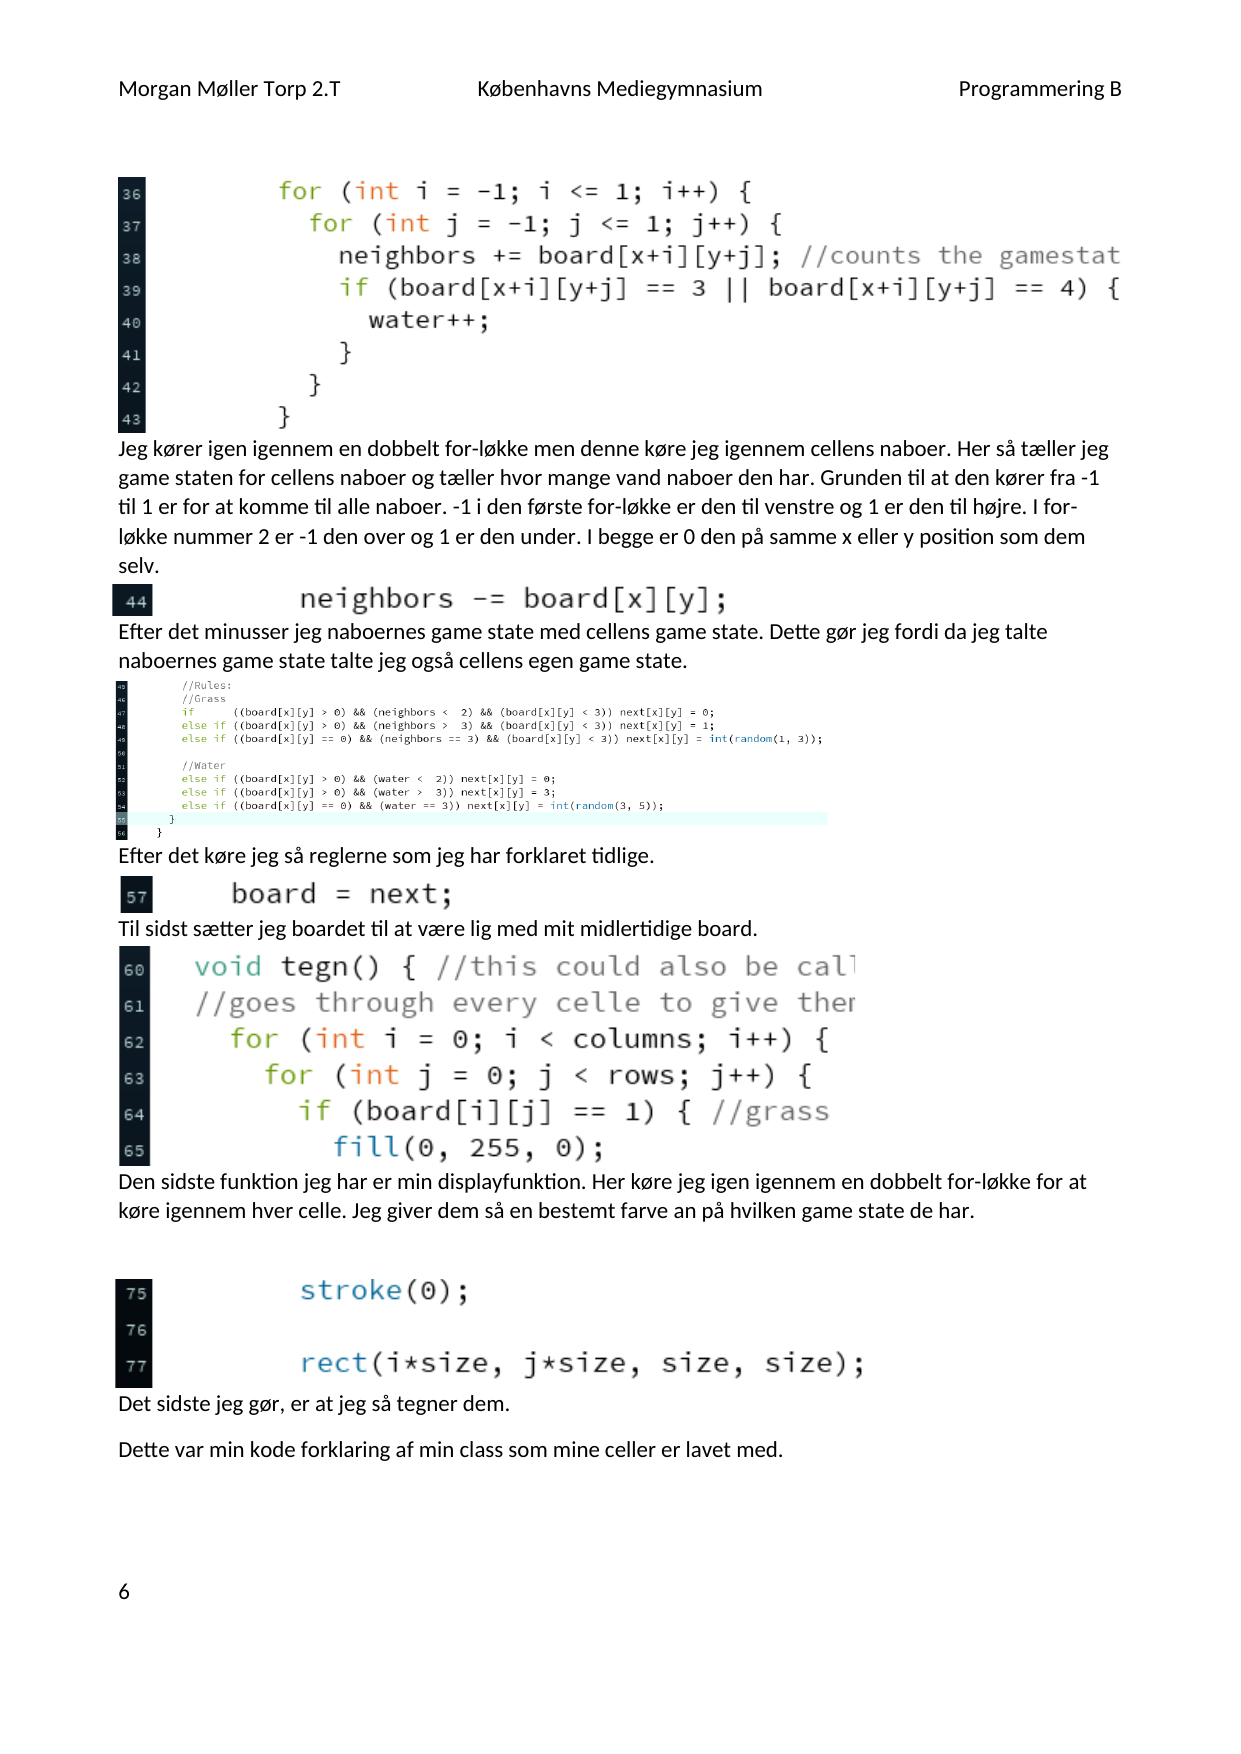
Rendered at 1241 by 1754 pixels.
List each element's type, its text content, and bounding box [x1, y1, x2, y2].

picture [119, 946, 856, 1166]
picture [112, 584, 738, 616]
text Det sidste jeg gør, er at jeg så tegner dem. [118, 1388, 1122, 1417]
text Jeg kører igen igennem en dobbelt for-løkke men denne køre jeg igennem cellens naboer. Her så tæller jeg game staten for cellens naboer og tæller hvor mange vand naboer den har. Grunden til at den kører fra -1 til 1 er for at komme til alle naboer. -1 i den første for-løkke er den til venstre og 1 er den til højre. I for-løkke nummer 2 er -1 den over og 1 er den under. I begge er 0 den på samme x eller y position som dem selv. [118, 433, 1122, 579]
text Den sidste funktion jeg har er min displayfunktion. Her køre jeg igen igennem en dobbelt for-løkke for at køre igennem hver celle. Jeg giver dem så en bestemt farve an på hvilken game state de har. [118, 960, 1122, 1224]
picture [115, 1279, 882, 1388]
text Dette var min kode forklaring af min class som mine celler er lavet med. [118, 1435, 1122, 1463]
picture [115, 681, 828, 840]
text Efter det minusser jeg naboernes game state med cellens game state. Dette gør jeg fordi da jeg talte naboernes game state talte jeg også cellens egen game state. [118, 597, 1122, 674]
text Til sidst sætter jeg boardet til at være lig med mit midlertidige board. [118, 887, 1122, 942]
picture [118, 177, 1123, 433]
text Efter det køre jeg så reglerne som jeg har forklaret tidlige. [118, 840, 1122, 869]
picture [120, 876, 462, 913]
